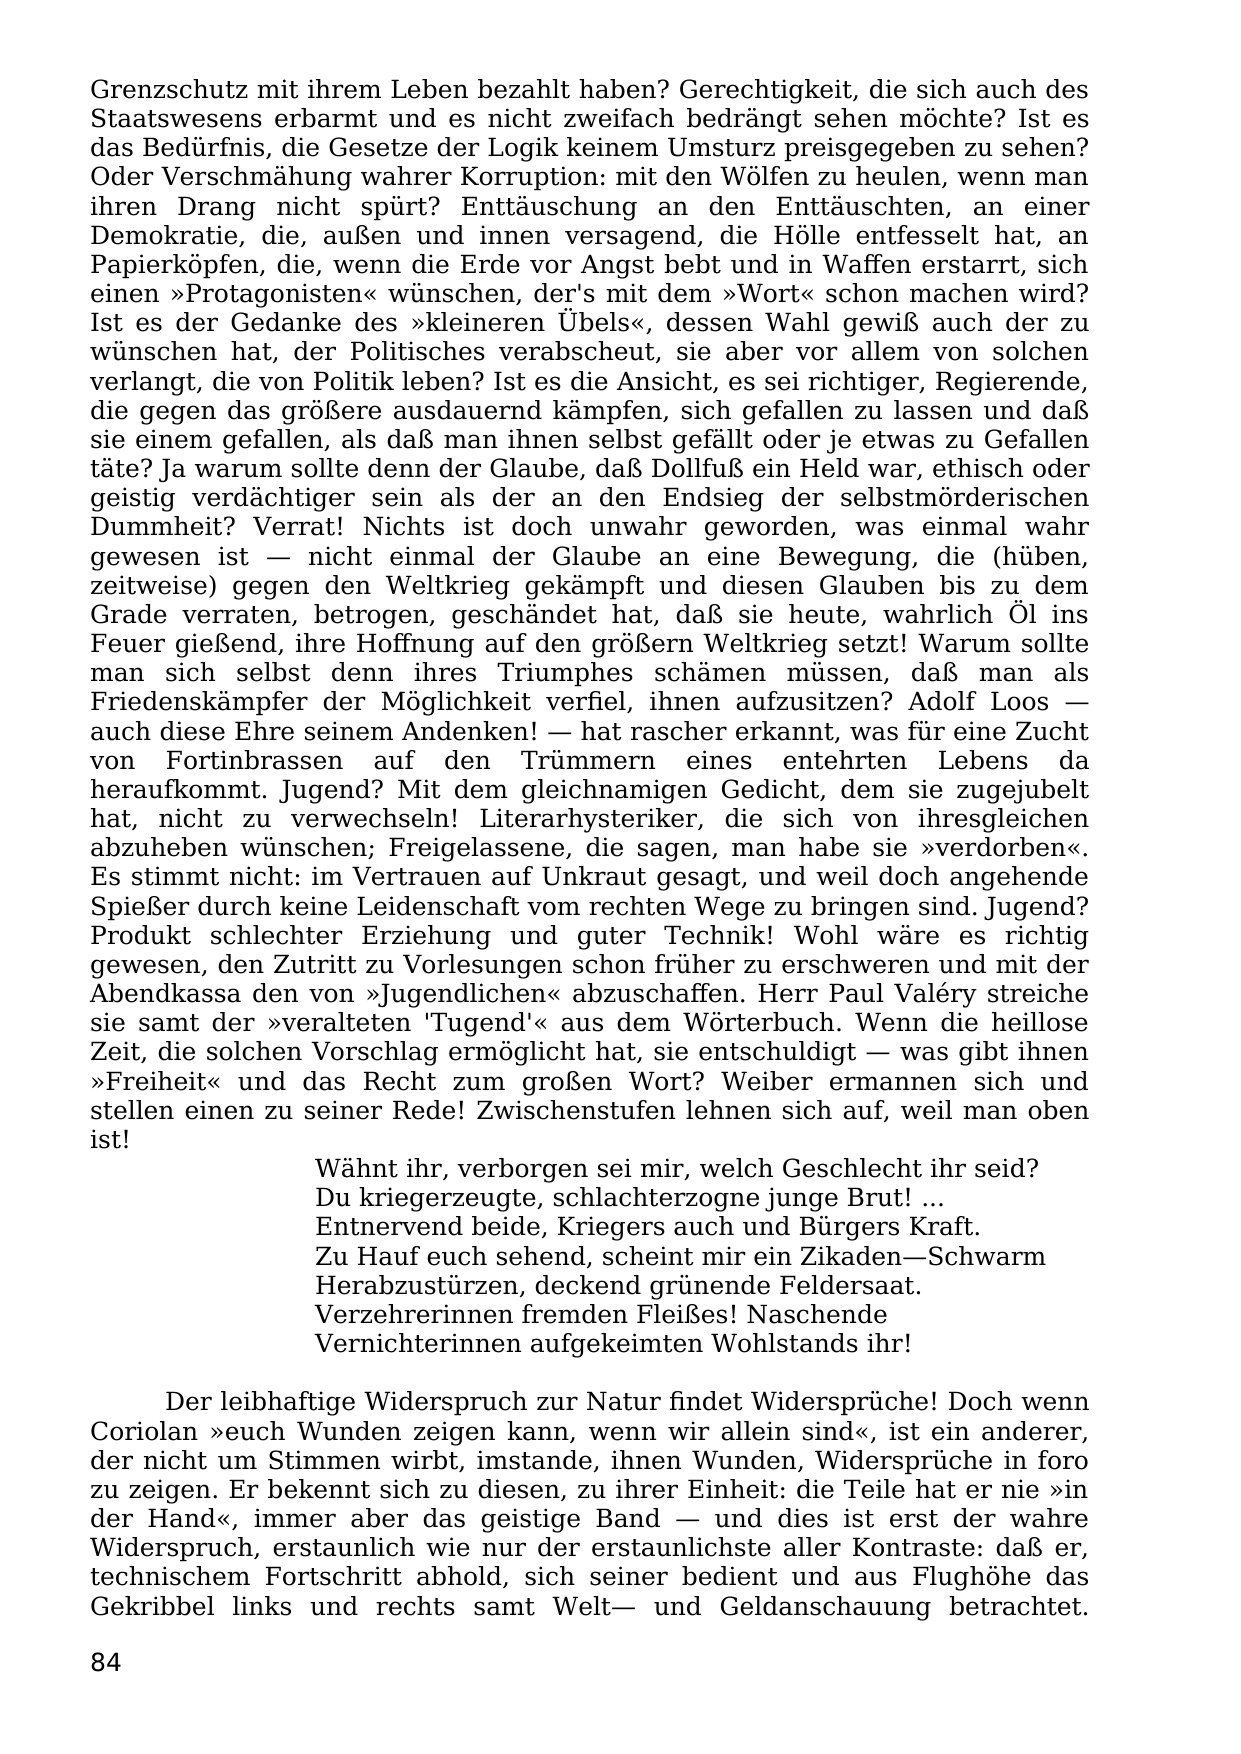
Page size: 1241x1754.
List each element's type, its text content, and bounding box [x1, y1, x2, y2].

text Wähnt ihr, verborgen sei mir, welch Geschlecht ihr seid? [315, 1154, 1091, 1183]
text Verzehrerinnen fremden Fleißes! Naschende [315, 1300, 1091, 1329]
text Du kriegerzeugte, schlachterzogne junge Brut! ... [315, 1183, 1091, 1212]
text Der leibhaftige Widerspruch zur Natur findet Widersprüche! Doch wenn Coriolan »euch Wunden zeigen kann, wenn wir allein sind«, ist ein anderer, der nicht um Stimmen wirbt, imstande, ihnen Wunden, Widersprüche in foro zu zeigen. Er bekennt sich zu diesen, zu ihrer Einheit: die Teile hat er nie »in der Hand«, immer aber das geistige Band — und dies ist erst der wahre Widerspruch, erstaunlich wie nur der erstaunlichste aller Kontraste: daß er, technischem Fortschritt abhold, sich seiner bedient und aus Flughöhe das Gekribbel links und rechts samt Welt— und Geldanschauung betrachtet. [90, 1387, 1091, 1621]
text Vernichterinnen aufgekeimten Wohlstands ihr! [315, 1329, 1091, 1358]
text Entnervend beide, Kriegers auch und Bürgers Kraft. [315, 1212, 1091, 1242]
text Grenzschutz mit ihrem Leben bezahlt haben? Gerechtigkeit, die sich auch des Staatswesens erbarmt und es nicht zweifach bedrängt sehen möchte? Ist es das Bedürfnis, die Gesetze der Logik keinem Umsturz preisgegeben zu sehen? Oder Verschmähung wahrer Korruption: mit den Wölfen zu heulen, wenn man ihren Drang nicht spürt? Enttäuschung an den Enttäuschten, an einer Demokratie, die, außen und innen versagend, die Hölle entfesselt hat, an Papierköpfen, die, wenn die Erde vor Angst bebt und in Waffen erstarrt, sich einen »Protagonisten« wünschen, der's mit dem »Wort« schon machen wird? Ist es der Gedanke des »kleineren Übels«, dessen Wahl gewiß auch der zu wünschen hat, der Politisches verabscheut, sie aber vor allem von solchen verlangt, die von Politik leben? Ist es die Ansicht, es sei richtiger, Regierende, die gegen das größere ausdauernd kämpfen, sich gefallen zu lassen und daß sie einem gefallen, als daß man ihnen selbst gefällt oder je etwas zu Gefallen täte? Ja warum sollte denn der Glaube, daß Dollfuß ein Held war, ethisch oder geistig verdächtiger sein als der an den Endsieg der selbstmörderischen Dummheit? Verrat! Nichts ist doch unwahr geworden, was einmal wahr gewesen ist — nicht einmal der Glaube an eine Bewegung, die (hüben, zeitweise) gegen den Weltkrieg gekämpft und diesen Glauben bis zu dem Grade verraten, betrogen, geschändet hat, daß sie heute, wahrlich Öl ins Feuer gießend, ihre Hoffnung auf den größern Weltkrieg setzt! Warum sollte man sich selbst denn ihres Triumphes schämen müssen, daß man als Friedenskämpfer der Möglichkeit verfiel, ihnen aufzusitzen? Adolf Loos — auch diese Ehre seinem Andenken! — hat rascher erkannt, was für eine Zucht von Fortinbrassen auf den Trümmern eines entehrten Lebens da heraufkommt. Jugend? Mit dem gleichnamigen Gedicht, dem sie zugejubelt hat, nicht zu verwechseln! Literarhysteriker, die sich von ihresgleichen abzuheben wünschen; Freigelassene, die sagen, man habe sie »verdorben«. Es stimmt nicht: im Vertrauen auf Unkraut gesagt, und weil doch angehende Spießer durch keine Leidenschaft vom rechten Wege zu bringen sind. Jugend? Produkt schlechter Erziehung und guter Technik! Wohl wäre es richtig gewesen, den Zutritt zu Vorlesungen schon früher zu erschweren und mit der Abendkassa den von »Jugendlichen« abzuschaffen. Herr Paul Valéry streiche sie samt der »veralteten 'Tugend'« aus dem Wörterbuch. Wenn die heillose Zeit, die solchen Vorschlag ermöglicht hat, sie entschuldigt — was gibt ihnen »Freiheit« und das Recht zum großen Wort? Weiber ermannen sich und stellen einen zu seiner Rede! Zwischenstufen lehnen sich auf, weil man oben ist! [90, 75, 1091, 1154]
text Zu Hauf euch sehend, scheint mir ein Zikaden—Schwarm [315, 1242, 1091, 1271]
text Herabzustürzen, deckend grünende Feldersaat. [315, 1271, 1091, 1300]
